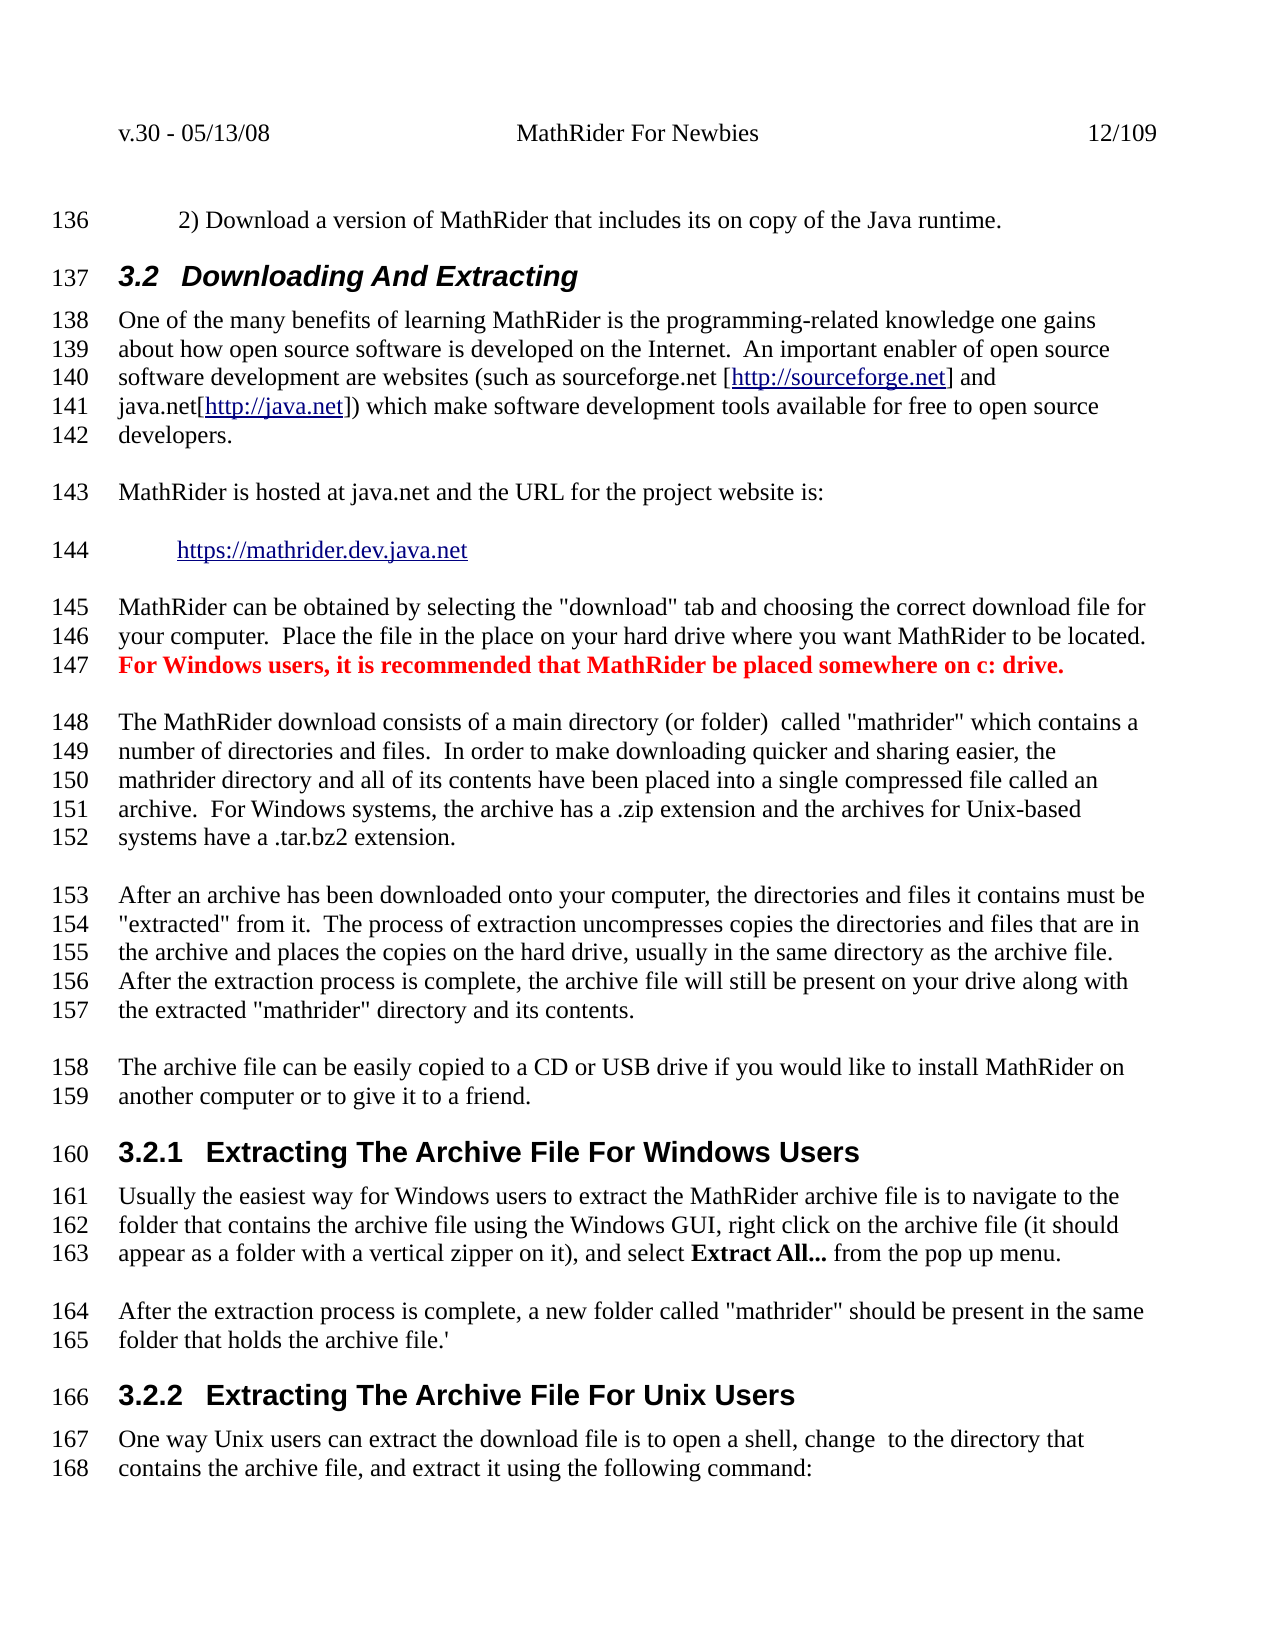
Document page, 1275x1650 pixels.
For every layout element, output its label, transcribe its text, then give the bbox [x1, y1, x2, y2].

text The MathRider download consists of a main directory (or folder) called "mathrider" which contains a number of directories and files. In order to make downloading quicker and sharing easier, the mathrider directory and all of its contents have been placed into a single compressed file called an archive. For Windows systems, the archive has a .zip extension and the archives for Unix-based systems have a .tar.bz2 extension. [118, 707, 1157, 851]
text https://mathrider.dev.java.net [177, 535, 1157, 564]
text MathRider can be obtained by selecting the "download" tab and choosing the correct download file for your computer. Place the file in the place on your hard drive where you want MathRider to be located. For Windows users, it is recommended that MathRider be placed somewhere on c: drive. [118, 592, 1157, 679]
text 2) Download a version of MathRider that includes its on copy of the Java runtime. [178, 205, 1157, 234]
text After the extraction process is complete, a new folder called "mathrider" should be present in the same folder that holds the archive file.' [118, 1296, 1157, 1353]
text One of the many benefits of learning MathRider is the programming-related knowledge one gains about how open source software is developed on the Internet. An important enabler of open source software development are websites (such as sourceforge.net [http://sourceforge.net] and java.net[http://java.net]) which make software development tools available for free to open source developers. [118, 305, 1157, 449]
text After an archive has been downloaded onto your computer, the directories and files it contains must be "extracted" from it. The process of extraction uncompresses copies the directories and files that are in the archive and places the copies on the hard drive, usually in the same directory as the archive file. After the extraction process is complete, the archive file will still be present on your drive along with the extracted "mathrider" directory and its contents. [118, 880, 1157, 1024]
text The archive file can be easily copied to a CD or USB drive if you would like to install MathRider on another computer or to give it to a friend. [118, 1052, 1157, 1110]
text One way Unix users can extract the download file is to open a shell, change to the directory that contains the archive file, and extract it using the following command: [118, 1424, 1157, 1482]
subtitle Downloading And Extracting [118, 259, 1157, 292]
subtitle Extracting The Archive File For Windows Users [118, 1135, 1157, 1168]
text MathRider is hosted at java.net and the URL for the project website is: [118, 477, 1157, 506]
text Usually the easiest way for Windows users to extract the MathRider archive file is to navigate to the folder that contains the archive file using the Windows GUI, right click on the archive file (it should appear as a folder with a vertical zipper on it), and select Extract All... from the pop up menu. [118, 1181, 1157, 1267]
subtitle Extracting The Archive File For Unix Users [118, 1378, 1157, 1412]
